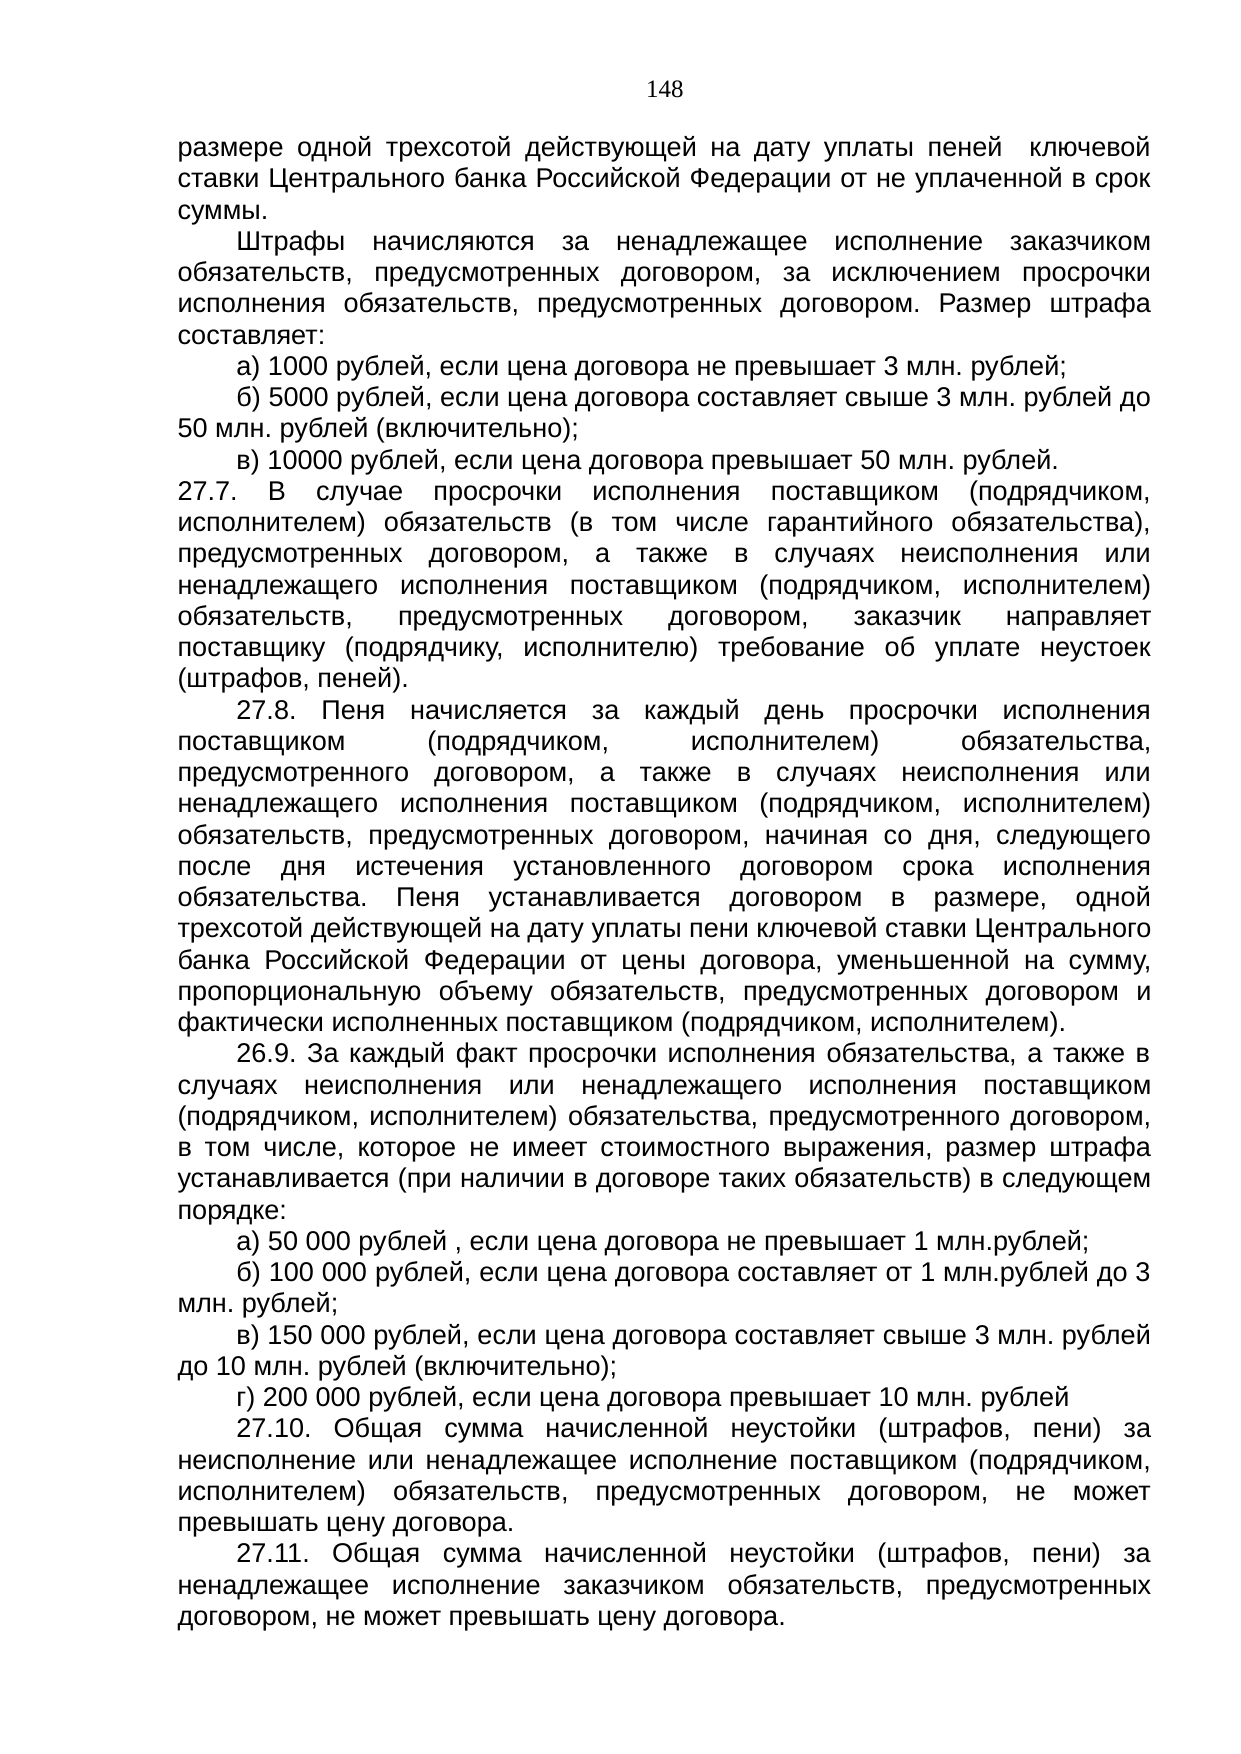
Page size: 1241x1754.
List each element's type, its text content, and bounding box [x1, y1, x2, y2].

text а) 50 000 рублей , если цена договора не превышает 1 млн.рублей; [177, 1225, 1152, 1256]
text б) 100 000 рублей, если цена договора составляет от 1 млн.рублей до 3 млн. рублей; [177, 1256, 1152, 1319]
text 27.8. Пеня начисляется за каждый день просрочки исполнения поставщиком (подрядчиком, исполнителем) обязательства, предусмотренного договором, а также в случаях неисполнения или ненадлежащего исполнения поставщиком (подрядчиком, исполнителем) обязательств, предусмотренных договором, начиная со дня, следующего после дня истечения установленного договором срока исполнения обязательства. Пеня устанавливается договором в размере, одной трехсотой действующей на дату уплаты пени ключевой ставки Центрального банка Российской Федерации от цены договора, уменьшенной на сумму, пропорциональную объему обязательств, предусмотренных договором и фактически исполненных поставщиком (подрядчиком, исполнителем). [177, 694, 1152, 1037]
text б) 5000 рублей, если цена договора составляет свыше 3 млн. рублей до 50 млн. рублей (включительно); [177, 381, 1152, 444]
text 27.10. Общая сумма начисленной неустойки (штрафов, пени) за неисполнение или ненадлежащее исполнение поставщиком (подрядчиком, исполнителем) обязательств, предусмотренных договором, не может превышать цену договора. [177, 1412, 1152, 1537]
text 27.7. В случае просрочки исполнения поставщиком (подрядчиком, исполнителем) обязательств (в том числе гарантийного обязательства), предусмотренных договором, а также в случаях неисполнения или ненадлежащего исполнения поставщиком (подрядчиком, исполнителем) обязательств, предусмотренных договором, заказчик направляет поставщику (подрядчику, исполнителю) требование об уплате неустоек (штрафов, пеней). [177, 475, 1152, 694]
text Штрафы начисляются за ненадлежащее исполнение заказчиком обязательств, предусмотренных договором, за исключением просрочки исполнения обязательств, предусмотренных договором. Размер штрафа составляет: [177, 225, 1152, 350]
text 27.11. Общая сумма начисленной неустойки (штрафов, пени) за ненадлежащее исполнение заказчиком обязательств, предусмотренных договором, не может превышать цену договора. [177, 1537, 1152, 1631]
text а) 1000 рублей, если цена договора не превышает 3 млн. рублей; [177, 350, 1152, 381]
text г) 200 000 рублей, если цена договора превышает 10 млн. рублей [177, 1381, 1152, 1412]
text размере одной трехсотой действующей на дату уплаты пеней ключевой ставки Центрального банка Российской Федерации от не уплаченной в срок суммы. [177, 131, 1152, 225]
text в) 150 000 рублей, если цена договора составляет свыше 3 млн. рублей до 10 млн. рублей (включительно); [177, 1319, 1152, 1381]
text 26.9. За каждый факт просрочки исполнения обязательства, а также в случаях неисполнения или ненадлежащего исполнения поставщиком (подрядчиком, исполнителем) обязательства, предусмотренного договором, в том числе, которое не имеет стоимостного выражения, размер штрафа устанавливается (при наличии в договоре таких обязательств) в следующем порядке: [177, 1037, 1152, 1225]
text в) 10000 рублей, если цена договора превышает 50 млн. рублей. [177, 444, 1152, 475]
